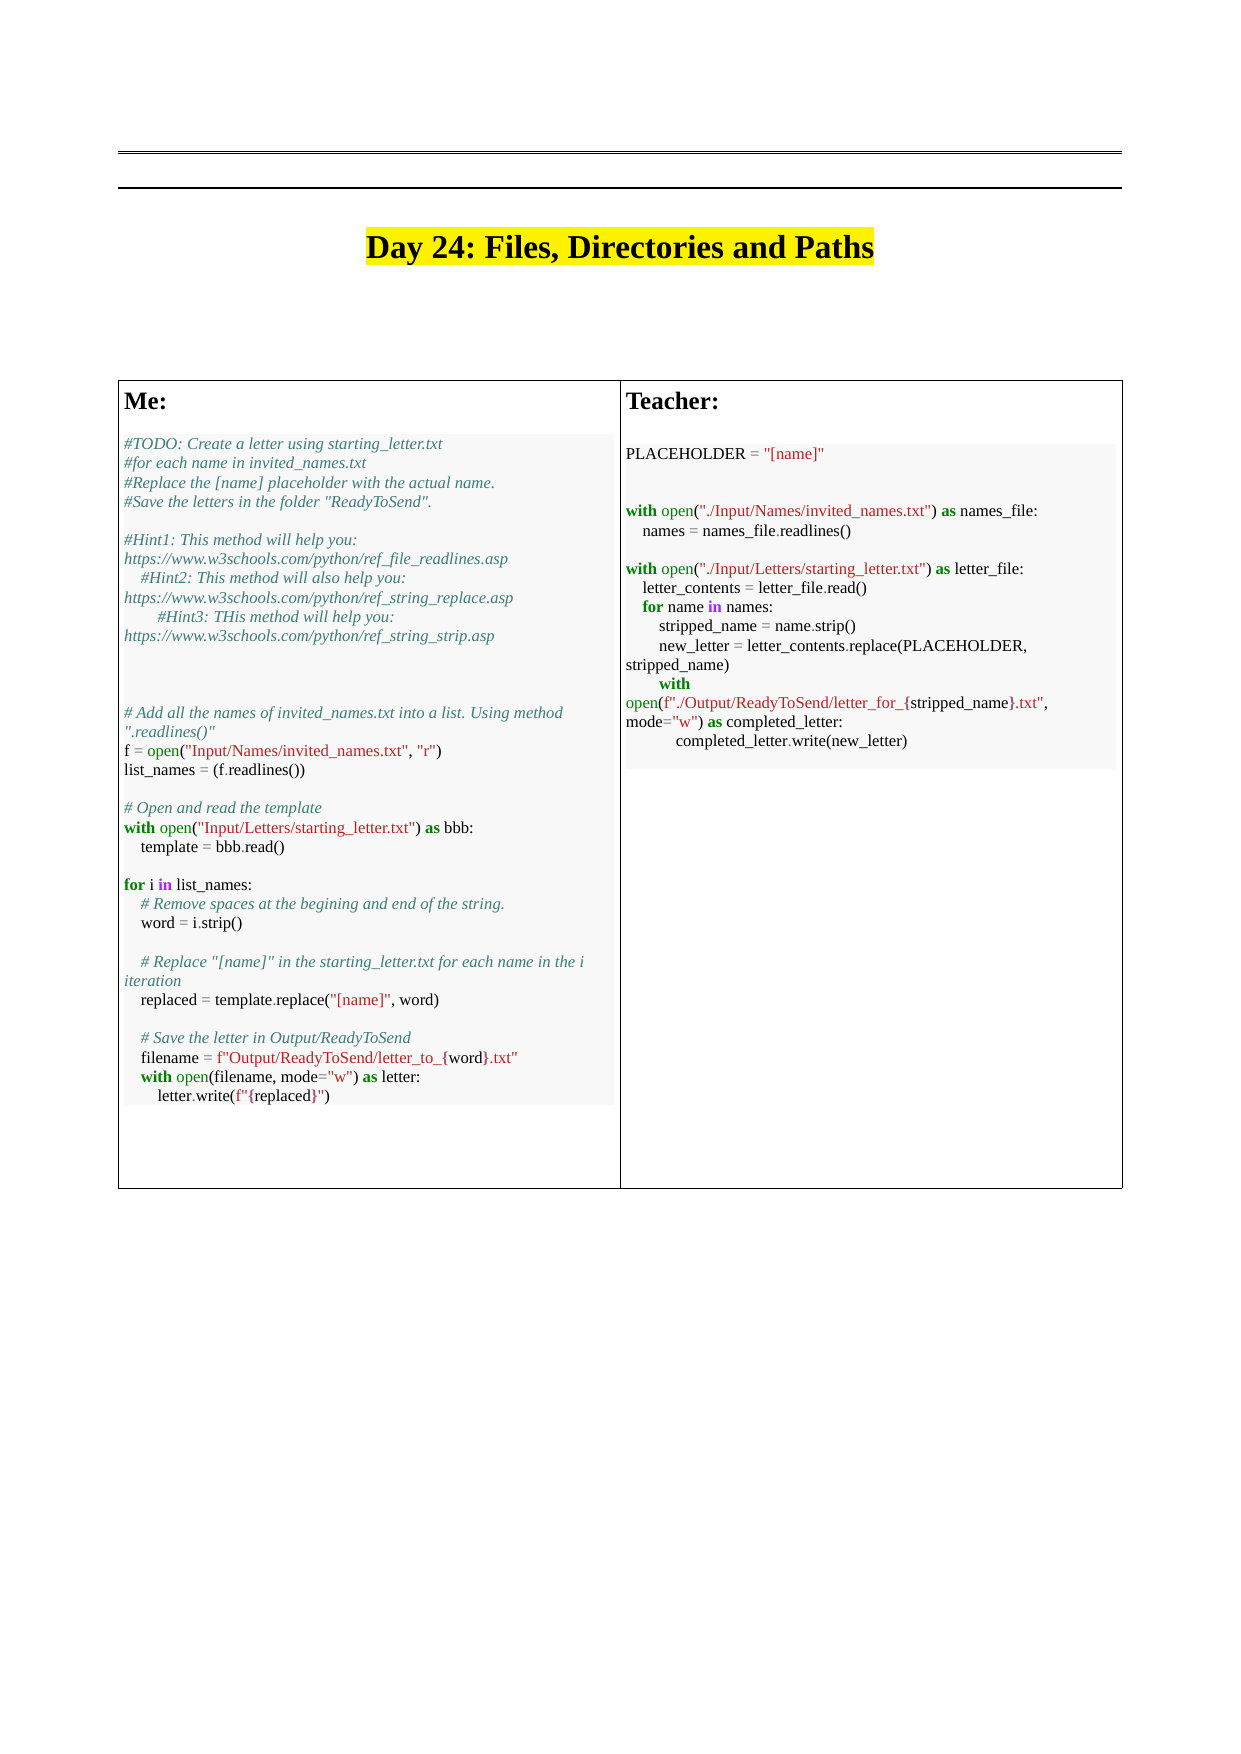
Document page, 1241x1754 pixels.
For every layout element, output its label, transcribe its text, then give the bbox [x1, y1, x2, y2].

table_header Teacher: PLACEHOLDER = "[name]" with open("./Input/Names/invited_names.txt") as names_file: names = names_file.readlines() with open("./Input/Letters/starting_letter.txt") as letter_file: letter_contents = letter_file.read() for name in names: stripped_name = name.strip() new_letter = letter_contents.replace(PLACEHOLDER, stripped_name) with open(f"./Output/ReadyToSend/letter_for_{stripped_name}.txt", mode="w") as completed_letter: completed_letter.write(new_letter) [621, 381, 1122, 1187]
table_header Me: #TODO: Create a letter using starting_letter.txt #for each name in invited_names.txt #Replace the [name] placeholder with the actual name. #Save the letters in the folder "ReadyToSend". #Hint1: This method will help you: https://www.w3schools.com/python/ref_file_readlines.asp #Hint2: This method will also help you: https://www.w3schools.com/python/ref_string_replace.asp #Hint3: THis method will help you: https://www.w3schools.com/python/ref_string_strip.asp # Add all the names of invited_names.txt into a list. Using method ".readlines()" f = open("Input/Names/invited_names.txt", "r") list_names = (f.readlines()) # Open and read the template with open("Input/Letters/starting_letter.txt") as bbb: template = bbb.read() for i in list_names: # Remove spaces at the begining and end of the string. word = i.strip() # Replace "[name]" in the starting_letter.txt for each name in the i iteration replaced = template.replace("[name]", word) # Save the letter in Output/ReadyToSend filename = f"Output/ReadyToSend/letter_to_{word}.txt" with open(filename, mode="w") as letter: letter.write(f"{replaced}") [119, 381, 620, 1187]
text Day 24: Files, Directories and Paths [118, 227, 1122, 265]
